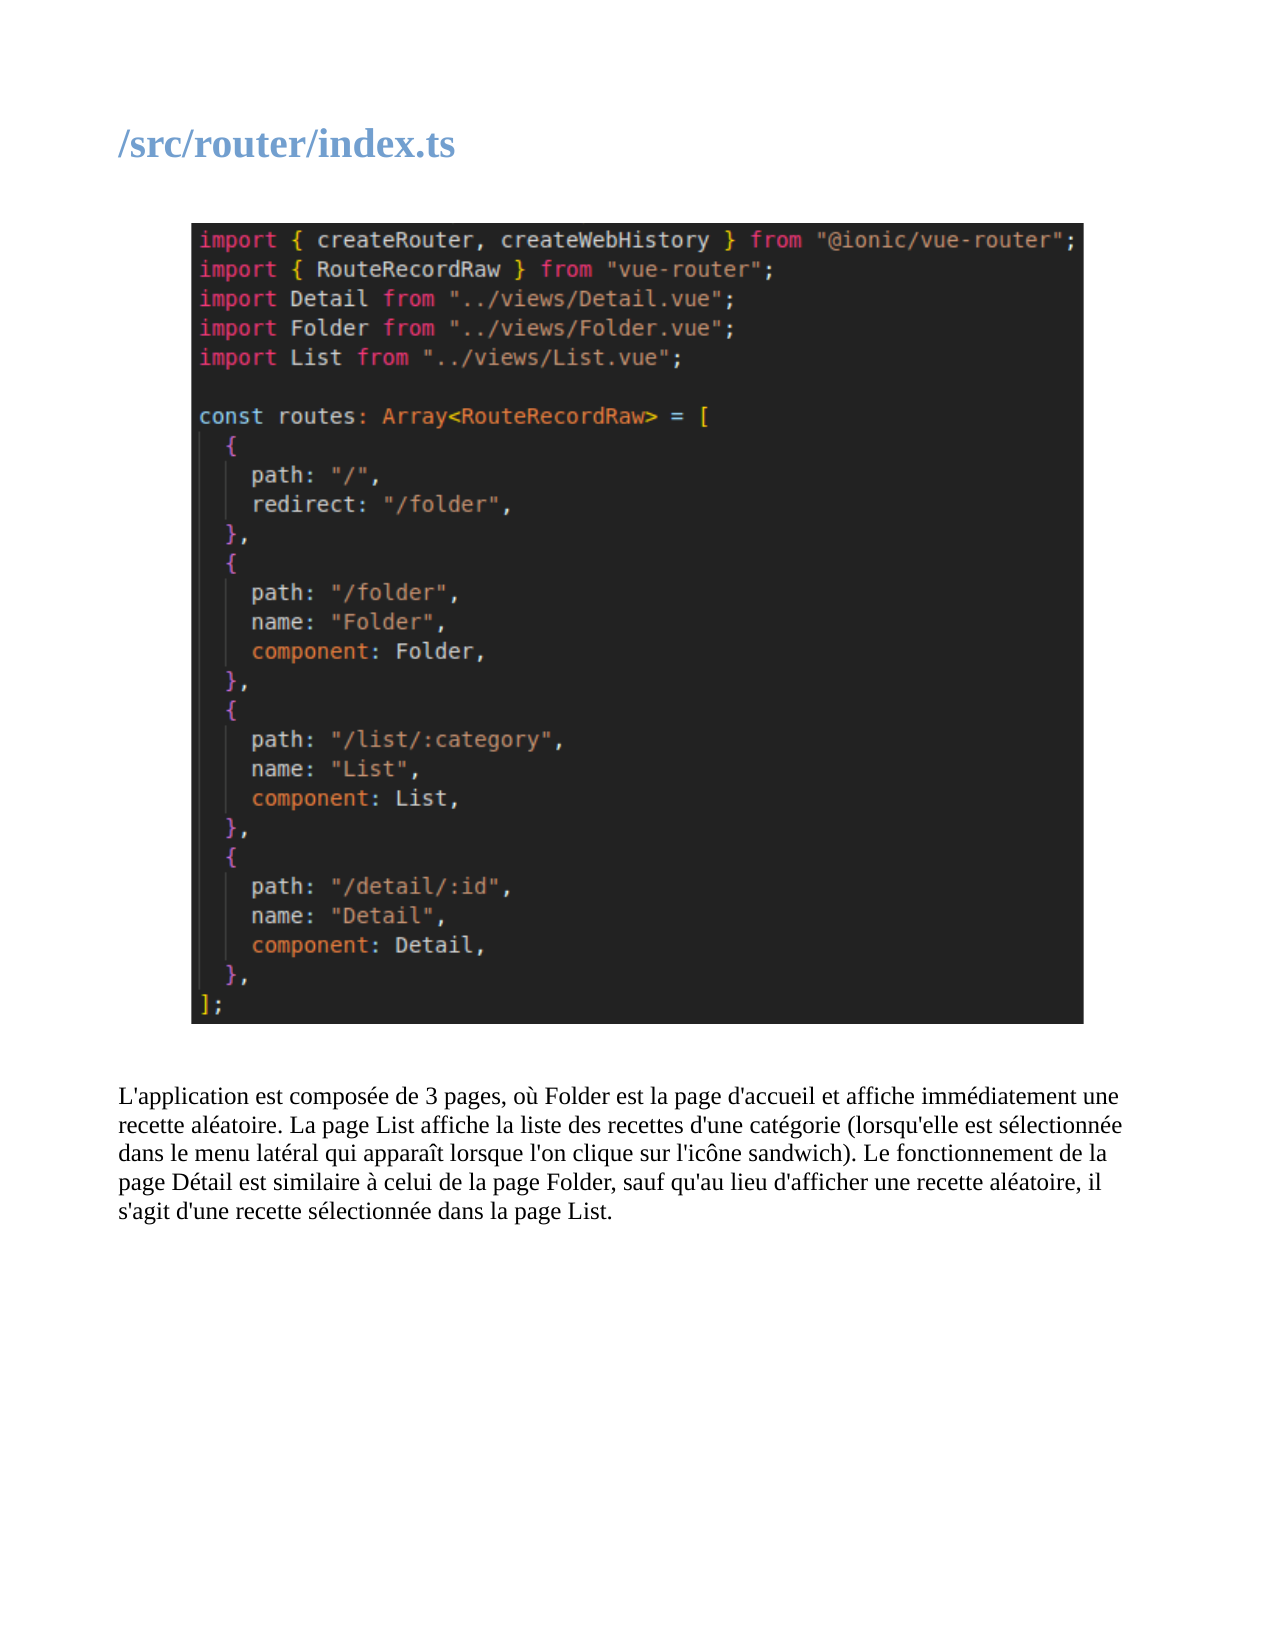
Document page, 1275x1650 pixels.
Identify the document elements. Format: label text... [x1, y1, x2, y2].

picture [191, 223, 1084, 1024]
text L'application est composée de 3 pages, où Folder est la page d'accueil et affiche immédiatement une recette aléatoire. La page List affiche la liste des recettes d'une catégorie (lorsqu'elle est sélectionnée dans le menu latéral qui apparaît lorsque l'on clique sur l'icône sandwich). Le fonctionnement de la page Détail est similaire à celui de la page Folder, sauf qu'au lieu d'afficher une recette aléatoire, il s'agit d'une recette sélectionnée dans la page List. [118, 1081, 1157, 1225]
text /src/router/index.ts [118, 118, 1157, 166]
